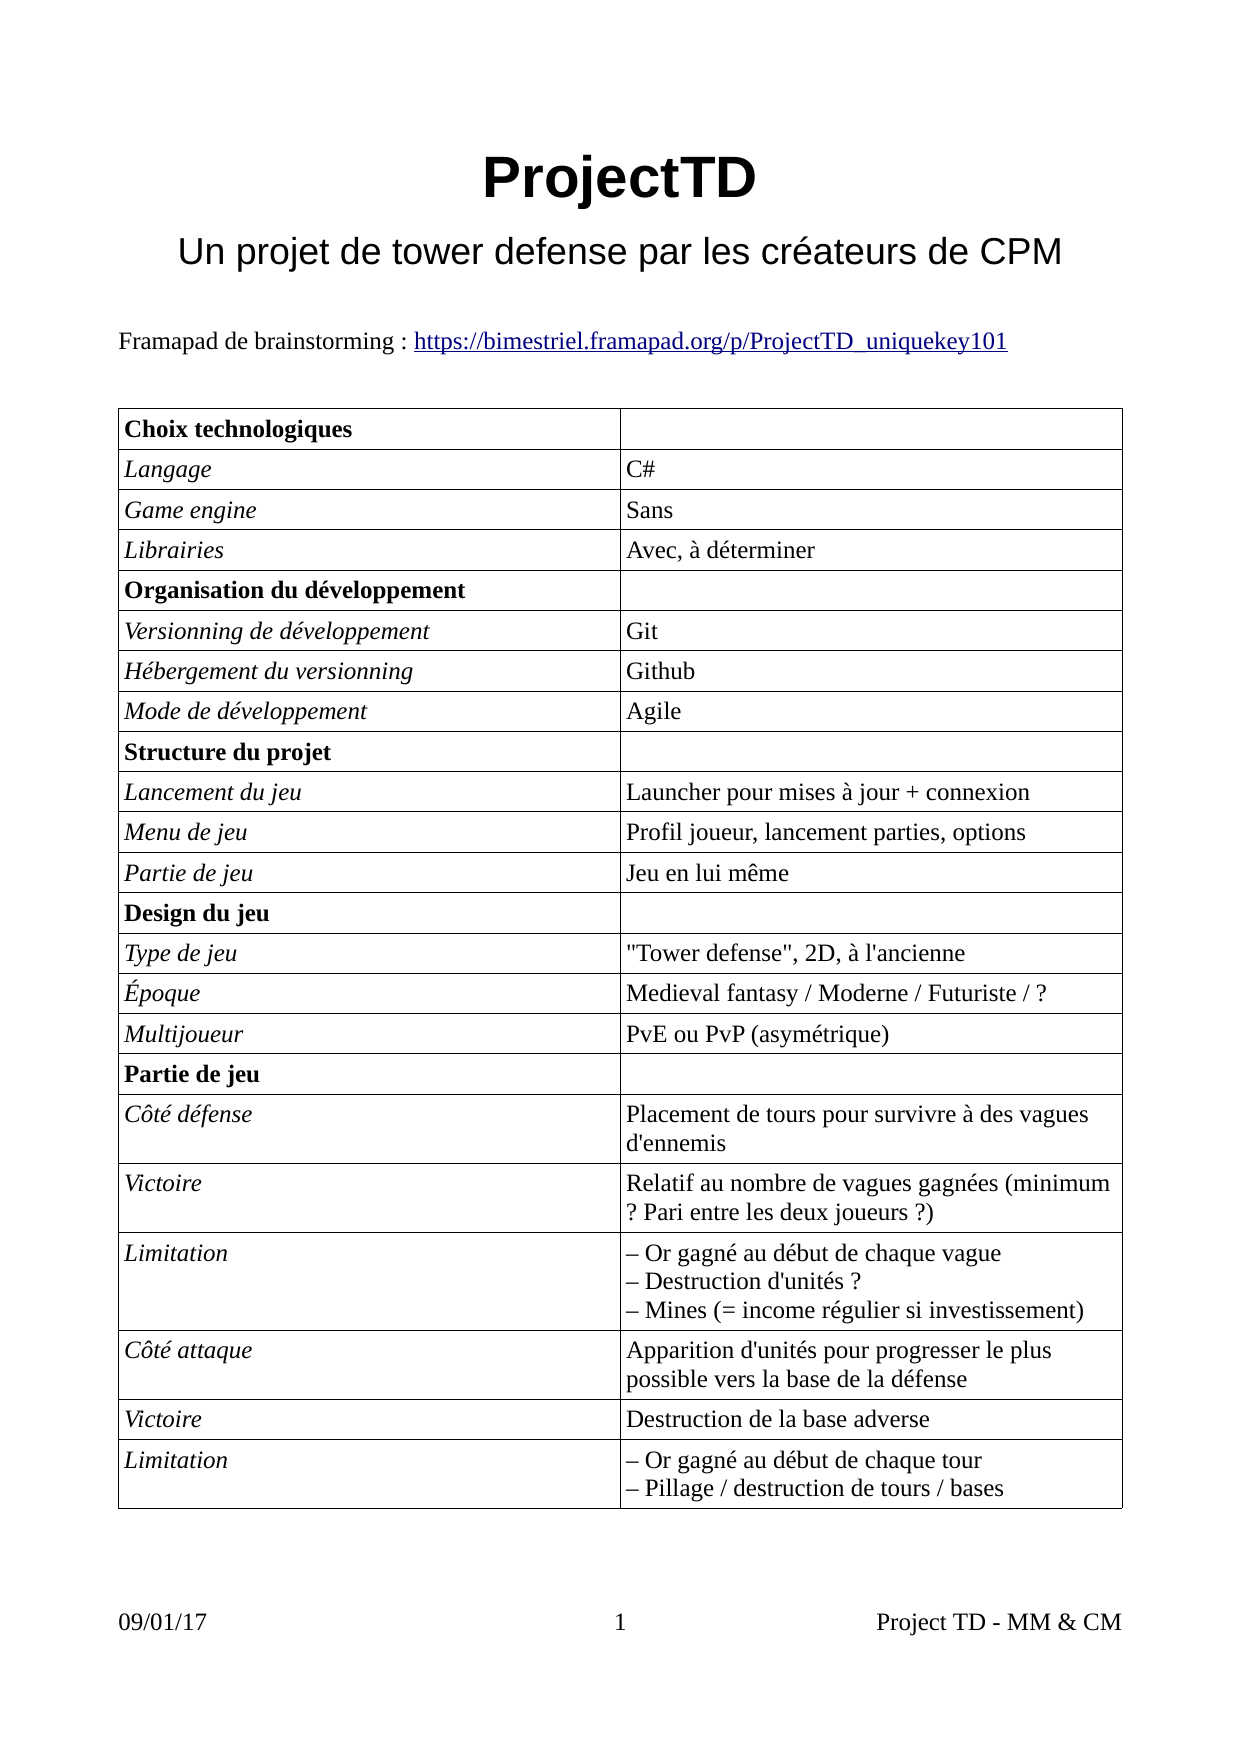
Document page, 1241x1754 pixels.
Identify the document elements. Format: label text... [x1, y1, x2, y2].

table_cell Époque [119, 974, 620, 1013]
table_cell Sans [621, 490, 1122, 529]
table_cell Versionning de développement [119, 611, 620, 650]
table_cell Relatif au nombre de vagues gagnées (minimum ? Pari entre les deux joueurs ?) [621, 1164, 1122, 1232]
table_cell Github [621, 651, 1122, 691]
table_cell Mode de développement [119, 692, 620, 731]
table_cell PvE ou PvP (asymétrique) [621, 1014, 1122, 1053]
table_cell Limitation [119, 1440, 620, 1508]
table_cell [621, 893, 1122, 932]
table_cell [621, 1054, 1122, 1094]
table_cell Partie de jeu [119, 1054, 620, 1094]
table_cell Menu de jeu [119, 812, 620, 852]
table_cell Placement de tours pour survivre à des vagues d'ennemis [621, 1095, 1122, 1163]
table_cell [621, 732, 1122, 771]
table_cell Limitation [119, 1233, 620, 1329]
table_cell Côté défense [119, 1095, 620, 1163]
table_cell Côté attaque [119, 1331, 620, 1399]
text Framapad de brainstorming : https://bimestriel.framapad.org/p/ProjectTD_uniquekey101 [118, 326, 1122, 354]
table_cell Avec, à déterminer [621, 530, 1122, 569]
table_cell Hébergement du versionning [119, 651, 620, 691]
table_header Choix technologiques [119, 409, 620, 449]
table_cell Langage [119, 450, 620, 489]
table_cell "Tower defense", 2D, à l'ancienne [621, 934, 1122, 973]
table_cell Lancement du jeu [119, 772, 620, 811]
table_cell Apparition d'unités pour progresser le plus possible vers la base de la défense [621, 1331, 1122, 1399]
table_cell Librairies [119, 530, 620, 569]
table_cell Jeu en lui même [621, 853, 1122, 892]
table_cell Type de jeu [119, 934, 620, 973]
table_cell Structure du projet [119, 732, 620, 771]
table_cell Agile [621, 692, 1122, 731]
table_cell Launcher pour mises à jour + connexion [621, 772, 1122, 811]
table_cell Multijoueur [119, 1014, 620, 1053]
table_cell C# [621, 450, 1122, 489]
table_cell Medieval fantasy / Moderne / Futuriste / ? [621, 974, 1122, 1013]
title ProjectTD [118, 143, 1122, 210]
table_cell Organisation du développement [119, 571, 620, 610]
table_cell Game engine [119, 490, 620, 529]
subtitle Un projet de tower defense par les créateurs de CPM [118, 229, 1122, 272]
table_cell Partie de jeu [119, 853, 620, 892]
table_cell Profil joueur, lancement parties, options [621, 812, 1122, 852]
table_header [621, 409, 1122, 449]
table_cell – Or gagné au début de chaque vague – Destruction d'unités ? – Mines (= income régulier si investissement) [621, 1233, 1122, 1329]
table_cell Destruction de la base adverse [621, 1400, 1122, 1439]
table_cell Victoire [119, 1164, 620, 1232]
table_cell Victoire [119, 1400, 620, 1439]
table_cell – Or gagné au début de chaque tour – Pillage / destruction de tours / bases [621, 1440, 1122, 1508]
table_cell [621, 571, 1122, 610]
table_cell Git [621, 611, 1122, 650]
table_cell Design du jeu [119, 893, 620, 932]
